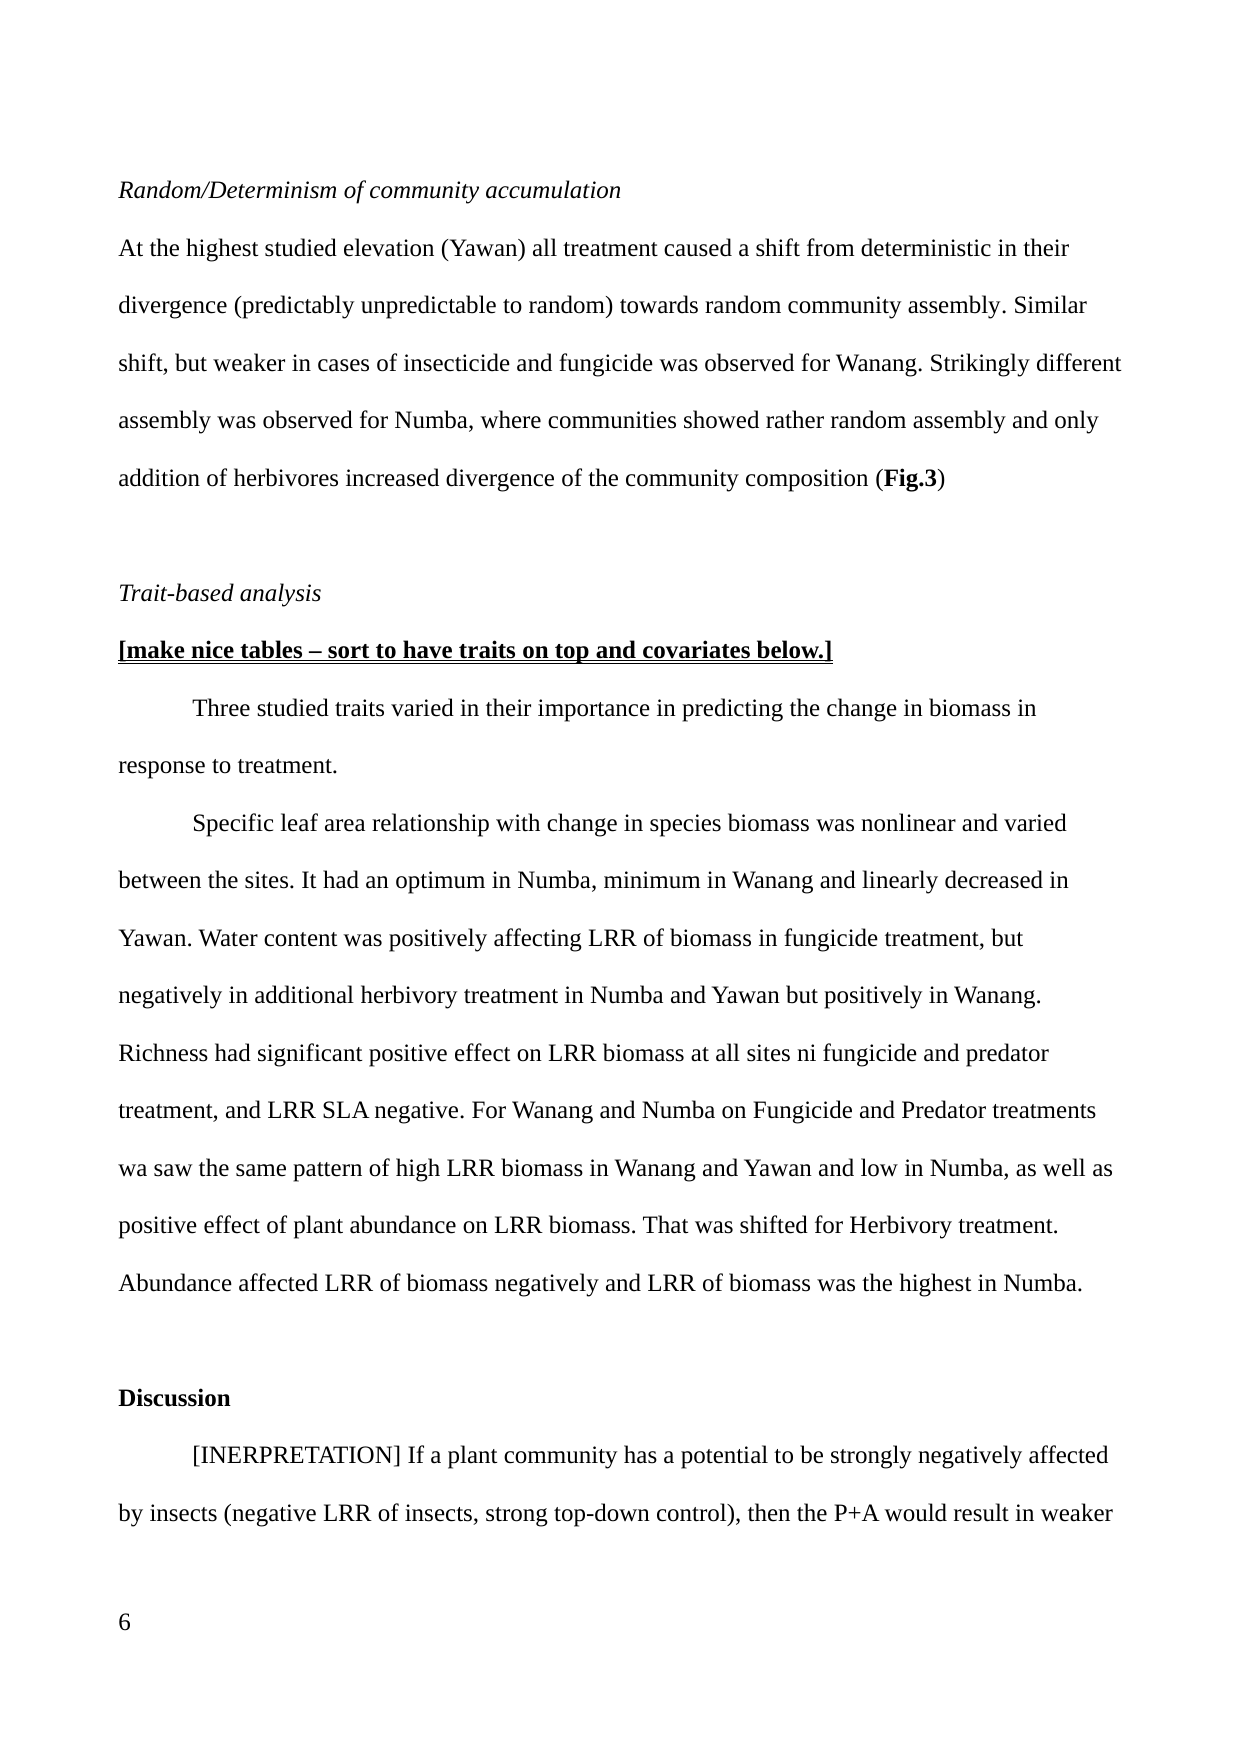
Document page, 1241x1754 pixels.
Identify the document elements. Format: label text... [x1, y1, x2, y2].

text Specific leaf area relationship with change in species biomass was nonlinear and varied between the sites. It had an optimum in Numba, minimum in Wanang and linearly decreased in Yawan. Water content was positively affecting LRR of biomass in fungicide treatment, but negatively in additional herbivory treatment in Numba and Yawan but positively in Wanang. Richness had significant positive effect on LRR biomass at all sites ni fungicide and predator treatment, and LRR SLA negative. For Wanang and Numba on Fungicide and Predator treatments wa saw the same pattern of high LRR biomass in Wanang and Yawan and low in Numba, as well as positive effect of plant abundance on LRR biomass. That was shifted for Herbivory treatment. Abundance affected LRR of biomass negatively and LRR of biomass was the highest in Numba. [118, 808, 1122, 1297]
text Discussion [118, 1383, 1122, 1412]
text Random/Determinism of community accumulation [118, 176, 1122, 204]
text [INERPRETATION] If a plant community has a potential to be strongly negatively affected by insects (negative LRR of insects, strong top-down control), then the P+A would result in weaker [118, 1441, 1122, 1527]
text At the highest studied elevation (Yawan) all treatment caused a shift from deterministic in their divergence (predictably unpredictable to random) towards random community assembly. Similar shift, but weaker in cases of insecticide and fungicide was observed for Wanang. Strikingly different assembly was observed for Numba, where communities showed rather random assembly and only addition of herbivores increased divergence of the community composition (Fig.3) [118, 233, 1122, 492]
text [make nice tables – sort to have traits on top and covariates below.] [118, 636, 1122, 664]
text Trait-based analysis [118, 578, 1122, 607]
text Three studied traits varied in their importance in predicting the change in biomass in response to treatment. [118, 693, 1122, 779]
